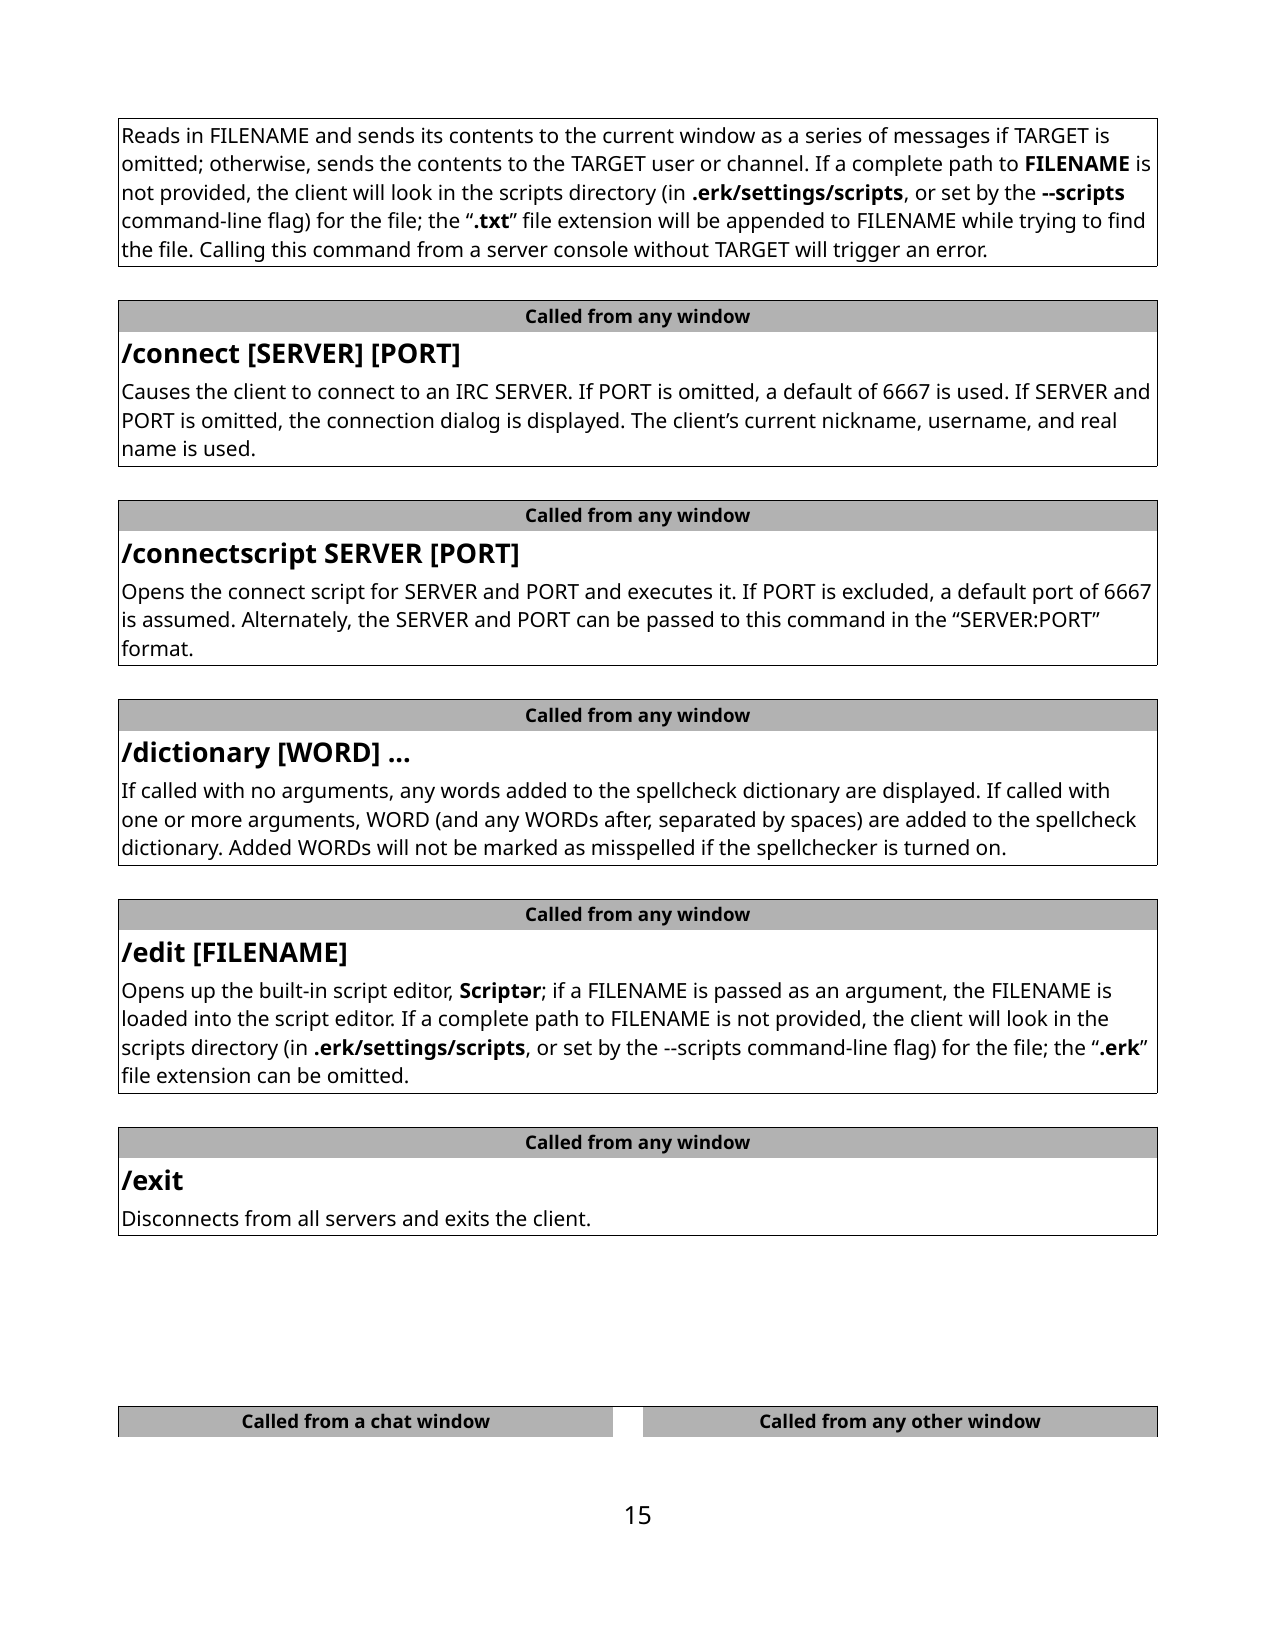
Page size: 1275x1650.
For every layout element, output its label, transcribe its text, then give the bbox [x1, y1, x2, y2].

table_header Called from any window [119, 1128, 1157, 1158]
table_cell If called with no arguments, any words added to the spellcheck dictionary are displayed. If called with one or more arguments, WORD (and any WORDs after, separated by spaces) are added to the spellcheck dictionary. Added WORDs will not be marked as misspelled if the spellchecker is turned on. [119, 774, 1157, 864]
table_cell Opens up the built-in script editor, Scriptər; if a FILENAME is passed as an argument, the FILENAME is loaded into the script editor. If a complete path to FILENAME is not provided, the client will look in the scripts directory (in .erk/settings/scripts, or set by the --scripts command-line flag) for the file; the “.erk” file extension can be omitted. [119, 973, 1157, 1092]
table_cell /exit [119, 1158, 1157, 1201]
table_cell /connectscript SERVER [PORT] [119, 531, 1157, 574]
table_cell Causes the client to connect to an IRC SERVER. If PORT is omitted, a default of 6667 is used. If SERVER and PORT is omitted, the connection dialog is displayed. The client’s current nickname, username, and real name is used. [119, 375, 1157, 466]
table_cell /dictionary [WORD] ... [119, 731, 1157, 773]
table_header Called from any window [119, 900, 1157, 930]
table_cell /edit [FILENAME] [119, 930, 1157, 973]
table_header Called from any other window [643, 1407, 1157, 1437]
table_header Called from any window [119, 301, 1157, 332]
table_cell Opens the connect script for SERVER and PORT and executes it. If PORT is excluded, a default port of 6667 is assumed. Alternately, the SERVER and PORT can be passed to this command in the “SERVER:PORT” format. [119, 574, 1157, 665]
table_cell Disconnects from all servers and exits the client. [119, 1201, 1157, 1235]
table_header Called from a chat window [119, 1407, 613, 1437]
table_header [613, 1407, 643, 1437]
table_cell /connect [SERVER] [PORT] [119, 332, 1157, 374]
table_header Called from any window [119, 700, 1157, 731]
table_cell Reads in FILENAME and sends its contents to the current window as a series of messages if TARGET is omitted; otherwise, sends the contents to the TARGET user or channel. If a complete path to FILENAME is not provided, the client will look in the scripts directory (in .erk/settings/scripts, or set by the --scripts command-line flag) for the file; the “.txt” file extension will be appended to FILENAME while trying to find the file. Calling this command from a server console without TARGET will trigger an error. [119, 119, 1157, 266]
table_header Called from any window [119, 501, 1157, 531]
